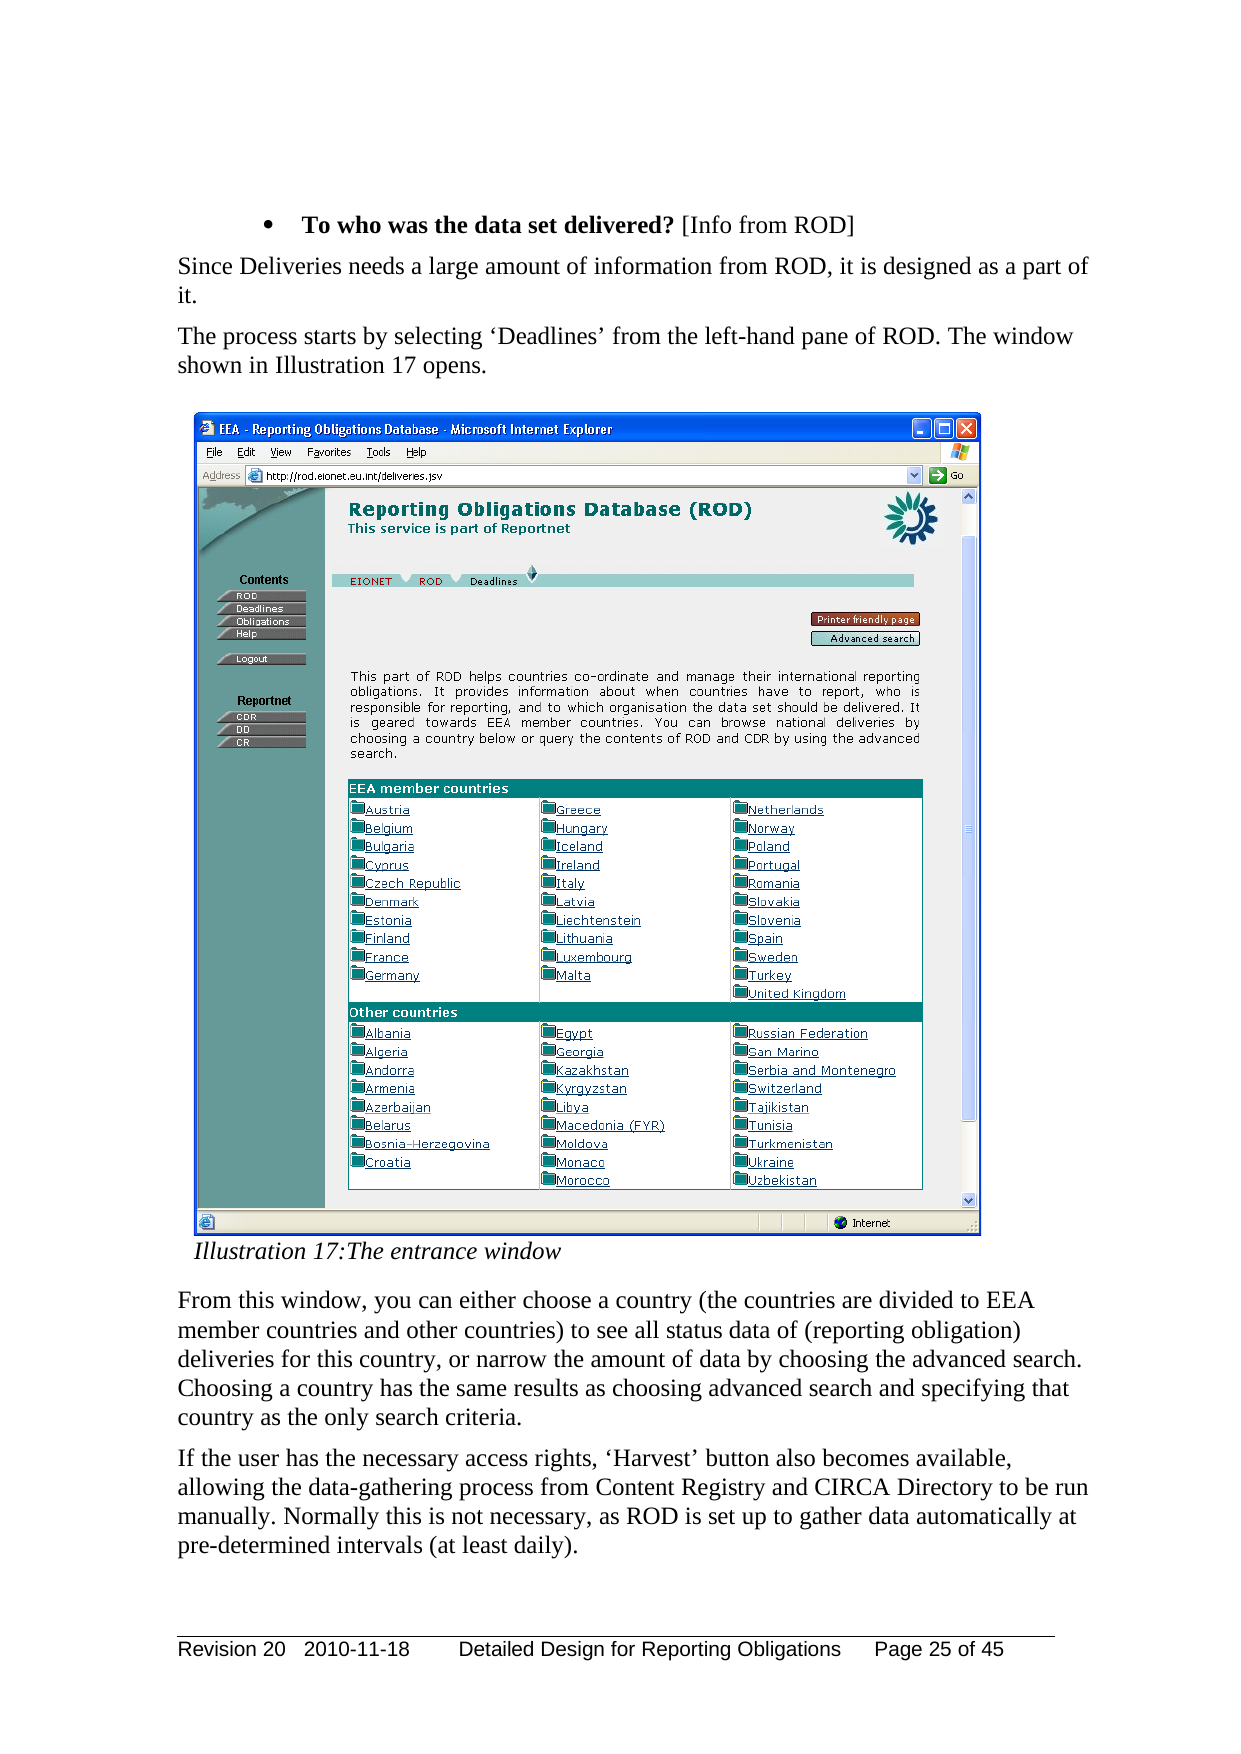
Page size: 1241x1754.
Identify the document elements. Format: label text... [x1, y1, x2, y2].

text Illustration 17:The entrance window [194, 1236, 981, 1264]
list To who was the data set delivered? [Info from ROD] [264, 210, 1092, 239]
text If the user has the necessary access rights, ‘Harvest’ button also becomes available, allowing the data-gathering process from Content Registry and CIRCA Directory to be run manually. Normally this is not necessary, as ROD is set up to gather data automatically at pre-determined intervals (at least daily). [177, 1442, 1092, 1559]
text The process starts by selecting ‘Deadlines’ from the left-hand pane of ROD. The window shown in Illustration 17 opens. [177, 321, 1092, 379]
picture [193, 412, 982, 1236]
text From this window, you can either choose a country (the countries are divided to EEA member countries and other countries) to see all status data of (reporting obligation) deliveries for this country, or narrow the amount of data by choosing the advanced search. Choosing a country has the same results as choosing advanced search and specifying that country as the only search criteria. [177, 1285, 1092, 1431]
text Since Deliveries needs a large amount of information from ROD, it is designed as a part of it. [177, 251, 1092, 309]
